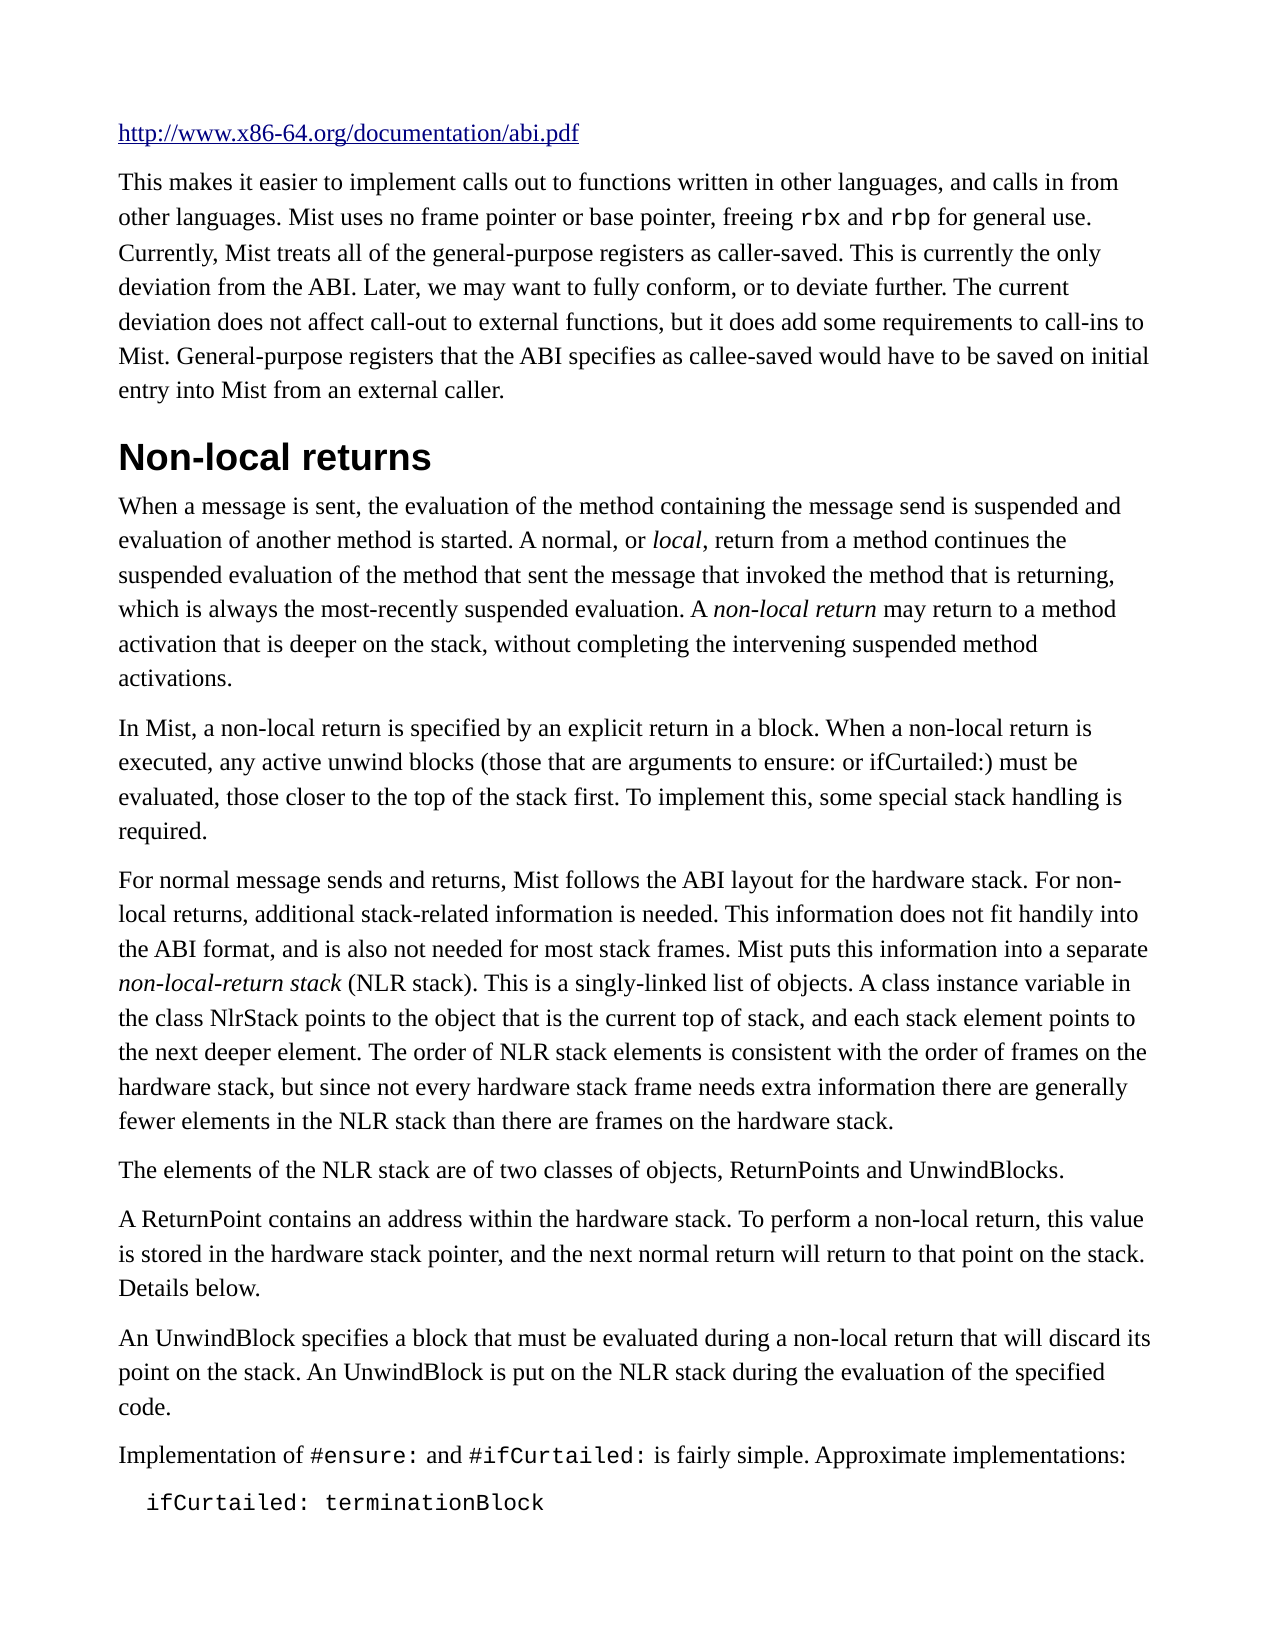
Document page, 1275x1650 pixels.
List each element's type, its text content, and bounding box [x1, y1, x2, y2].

text For normal message sends and returns, Mist follows the ABI layout for the hardware stack. For non-local returns, additional stack-related information is needed. This information does not fit handily into the ABI format, and is also not needed for most stack frames. Mist puts this information into a separate non-local-return stack (NLR stack). This is a singly-linked list of objects. A class instance variable in the class NlrStack points to the object that is the current top of stack, and each stack element points to the next deeper element. The order of NLR stack elements is consistent with the order of frames on the hardware stack, but since not every hardware stack frame needs extra information there are generally fewer elements in the NLR stack than there are frames on the hardware stack. [118, 865, 1157, 1135]
text When a message is sent, the evaluation of the method containing the message send is suspended and evaluation of another method is started. A normal, or local, return from a method continues the suspended evaluation of the method that sent the message that invoked the method that is returning, which is always the most-recently suspended evaluation. A non-local return may return to a method activation that is deeper on the stack, without completing the intervening suspended method activations. [118, 491, 1157, 692]
text http://www.x86-64.org/documentation/abi.pdf [118, 118, 1157, 147]
text An UnwindBlock specifies a block that must be evaluated during a non-local return that will discard its point on the stack. An UnwindBlock is put on the NLR stack during the evaluation of the specified code. [118, 1323, 1157, 1420]
text This makes it easier to implement calls out to functions written in other languages, and calls in from other languages. Mist uses no frame pointer or base pointer, freeing rbx and rbp for general use. Currently, Mist treats all of the general-purpose registers as caller-saved. This is currently the only deviation from the ABI. Later, we may want to fully conform, or to deviate further. The current deviation does not affect call-out to external functions, but it does add some requirements to call-ins to Mist. General-purpose registers that the ABI specifies as callee-saved would have to be saved on initial entry into Mist from an external caller. [118, 167, 1157, 404]
text Implementation of #ensure: and #ifCurtailed: is fairly simple. Approximate implementations: [118, 1441, 1157, 1471]
text ifCurtailed: terminationBlock [118, 1491, 1157, 1517]
text A ReturnPoint contains an address within the hardware stack. To perform a non-local return, this value is stored in the hardware stack pointer, and the next normal return will return to that point on the stack. Details below. [118, 1204, 1157, 1302]
text The elements of the NLR stack are of two classes of objects, ReturnPoints and UnwindBlocks. [118, 1156, 1157, 1184]
text In Mist, a non-local return is specified by an explicit return in a block. When a non-local return is executed, any active unwind blocks (those that are arguments to ensure: or ifCurtailed:) must be evaluated, those closer to the top of the stack first. To implement this, some special stack handling is required. [118, 713, 1157, 845]
subtitle Non-local returns [118, 435, 1157, 479]
